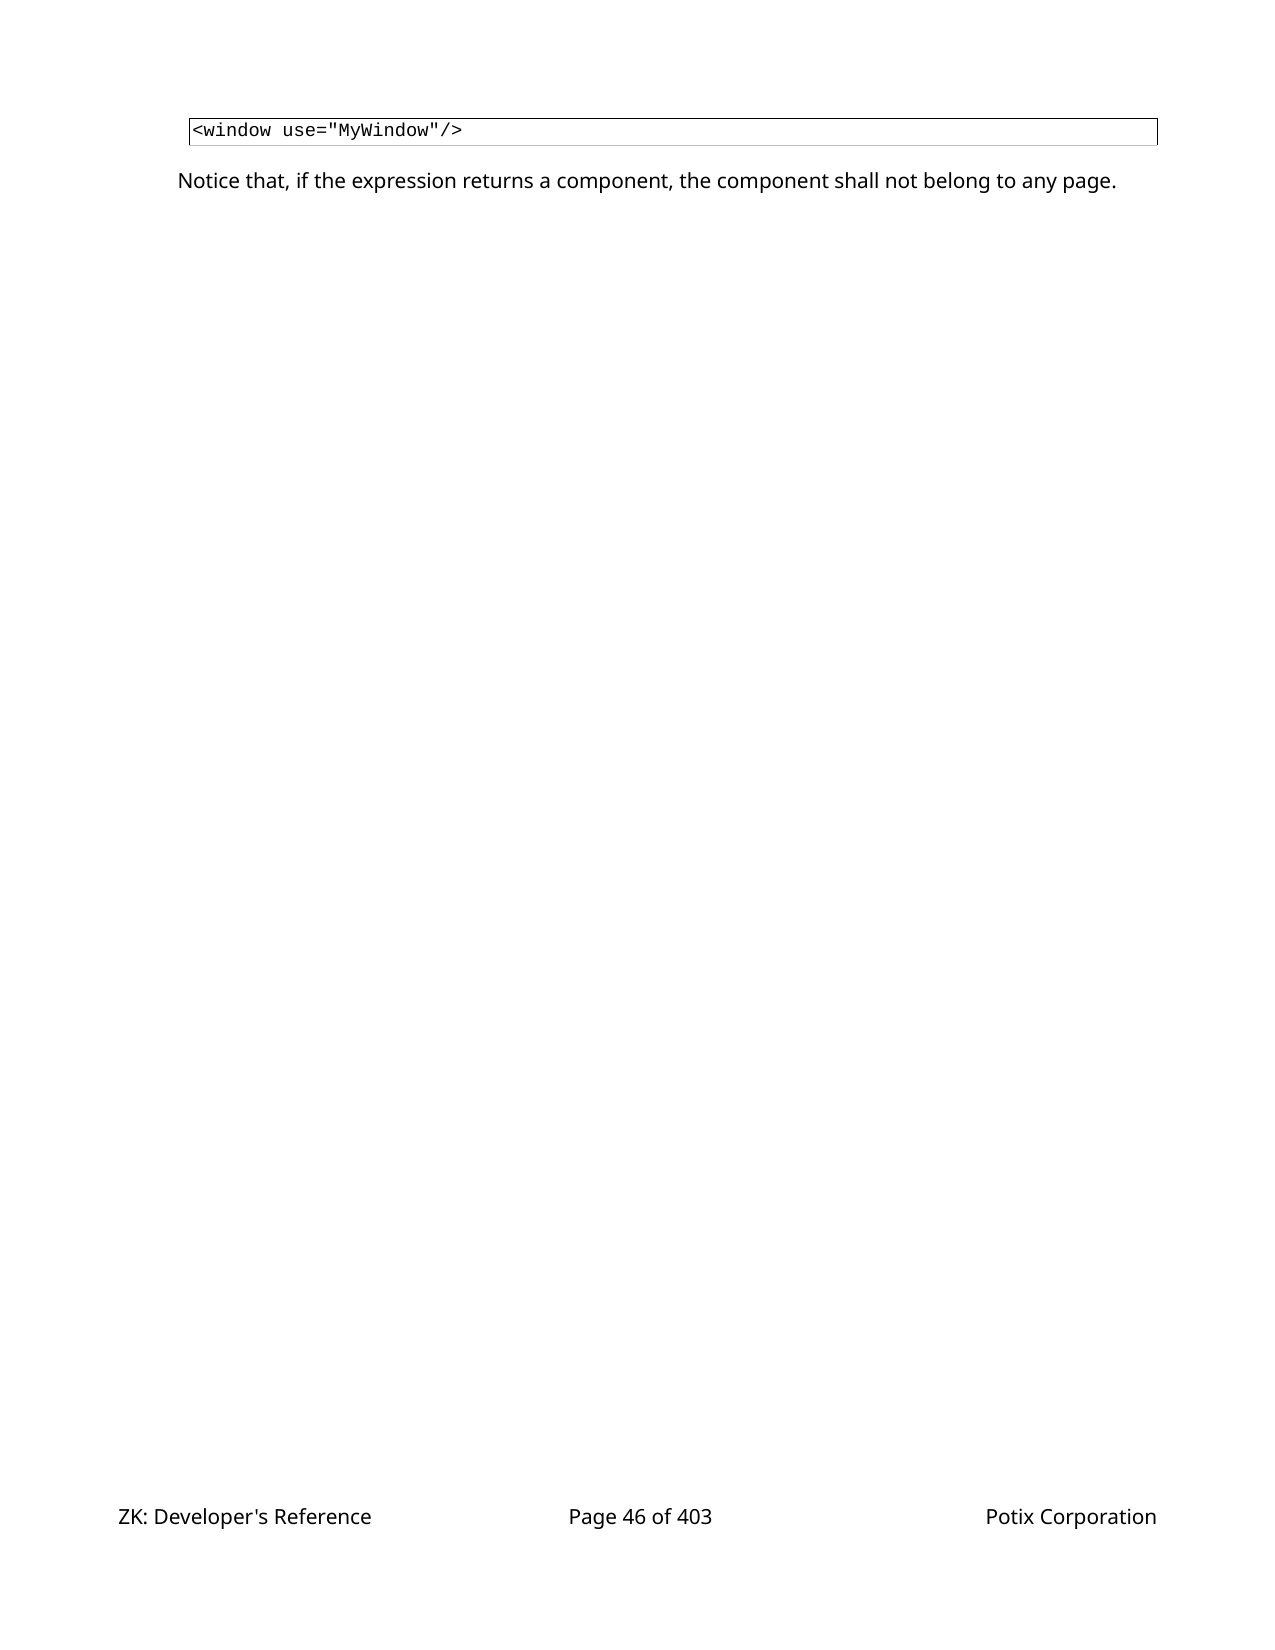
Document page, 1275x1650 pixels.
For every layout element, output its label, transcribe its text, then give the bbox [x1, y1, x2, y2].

text Notice that, if the expression returns a component, the component shall not belong to any page. [177, 166, 1157, 194]
text <window use="MyWindow"/> [190, 119, 1157, 145]
